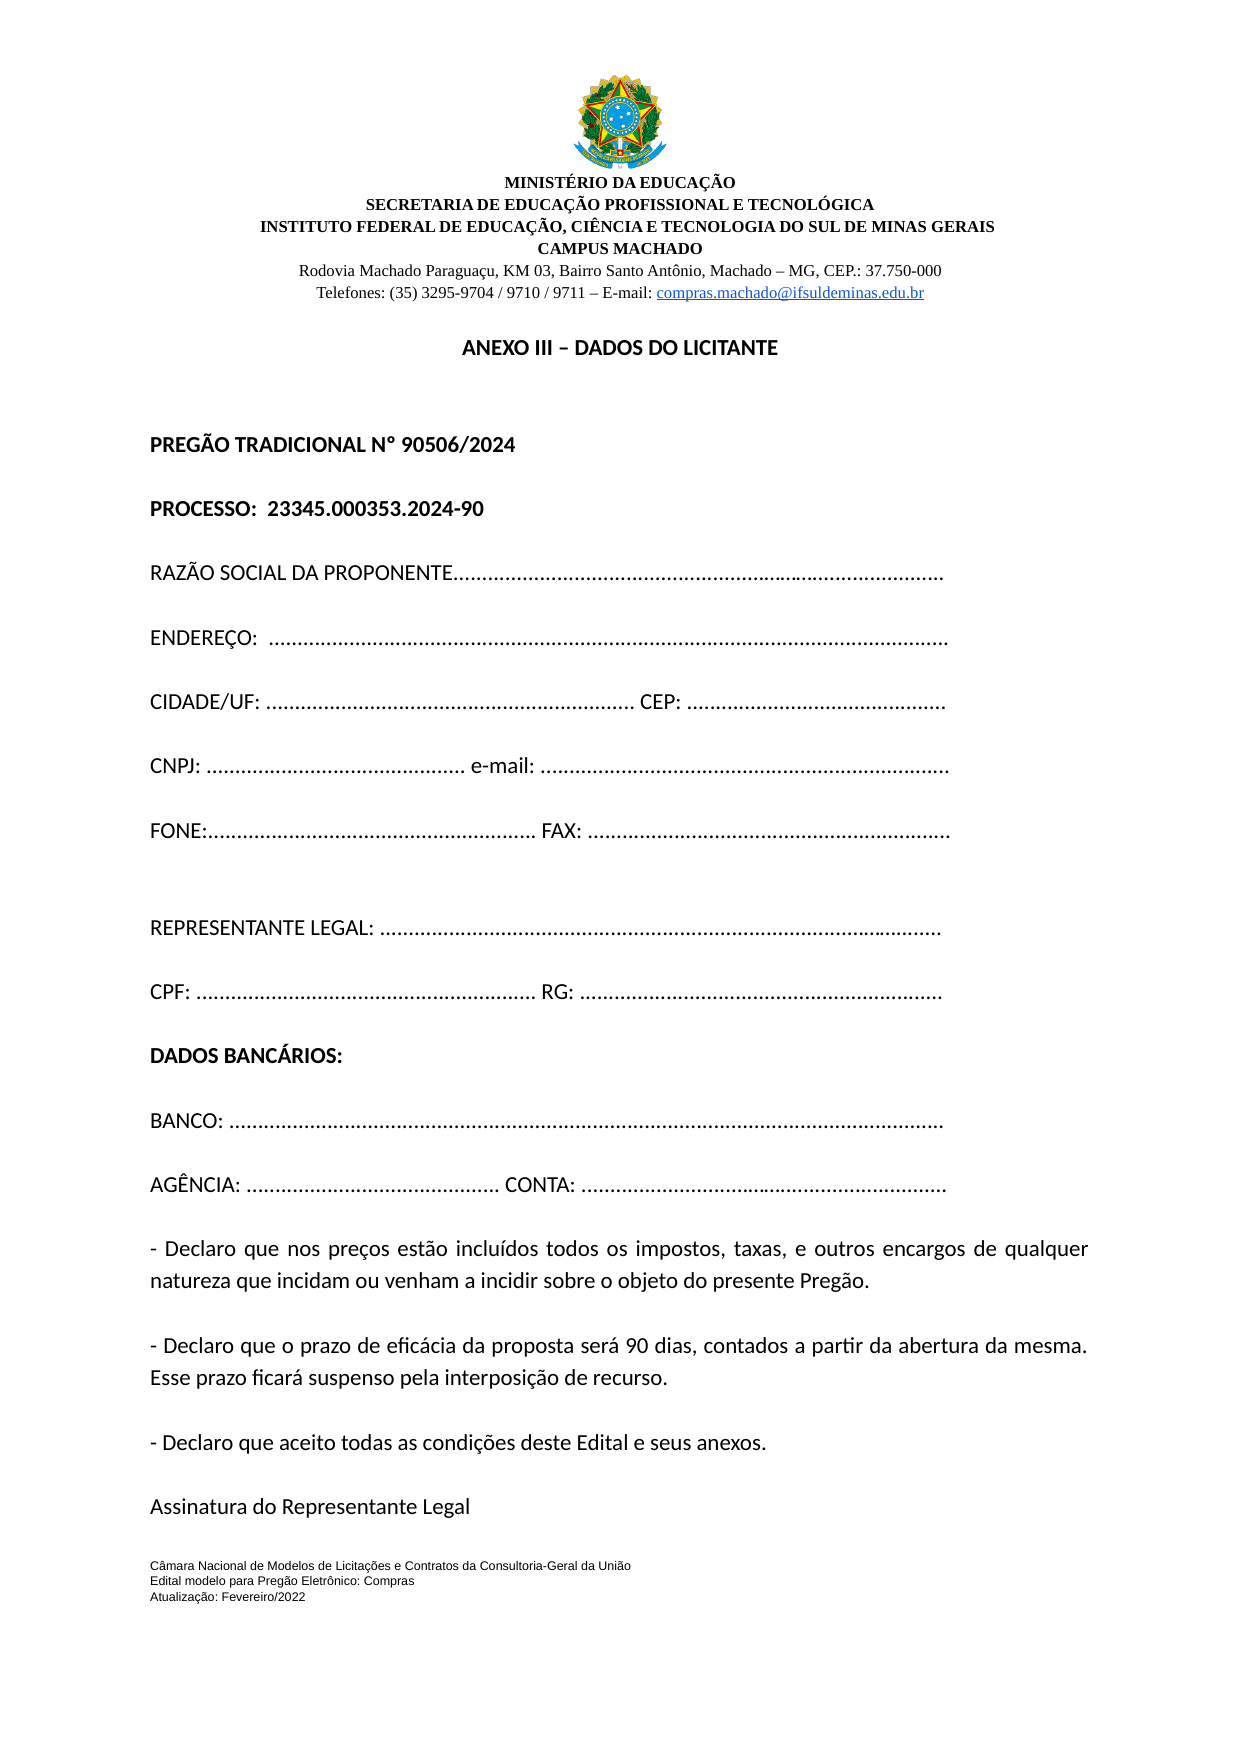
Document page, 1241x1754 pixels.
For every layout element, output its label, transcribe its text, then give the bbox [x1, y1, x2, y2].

text CIDADE/UF: ................................................................ CEP: ............................................. [150, 687, 1090, 715]
text AGÊNCIA: ............................................ CONTA: .............................……............................. [150, 1170, 1090, 1198]
text ANEXO III – DADOS DO LICITANTE [150, 333, 1090, 361]
text REPRESENTANTE LEGAL: ....................................................................................……........ [150, 913, 1090, 941]
text CNPJ: ............................................. e-mail: ....................................................................... [150, 752, 1090, 780]
text RAZÃO SOCIAL DA PROPONENTE......................................................………....................... [150, 558, 1090, 587]
picture [573, 75, 667, 169]
text BANCO: ............................................................................................................................ [150, 1106, 1090, 1134]
text Assinatura do Representante Legal [150, 1492, 1090, 1520]
text FONE:......................................................... FAX: ............................................................... [150, 816, 1090, 844]
picture [639, 150, 650, 156]
text CPF: ........................................................... RG: ............................................................... [150, 977, 1090, 1005]
text - Declaro que o prazo de eficácia da proposta será 90 dias, contados a partir da abertura da mesma. Esse prazo ficará suspenso pela interposição de recurso. [150, 1331, 1090, 1391]
picture [613, 164, 628, 169]
text - Declaro que nos preços estão incluídos todos os impostos, taxas, e outros encargos de qualquer natureza que incidam ou venham a incidir sobre o objeto do presente Pregão. [150, 1234, 1090, 1295]
text PREGÃO TRADICIONAL Nº 90506/2024 [150, 430, 1090, 458]
text ENDEREÇO: ...................................................................................................................... [150, 623, 1090, 651]
text DADOS BANCÁRIOS: [150, 1041, 1090, 1069]
text - Declaro que aceito todas as condições deste Edital e seus anexos. [150, 1428, 1090, 1456]
text PROCESSO: 23345.000353.2024-90 [150, 494, 1090, 522]
